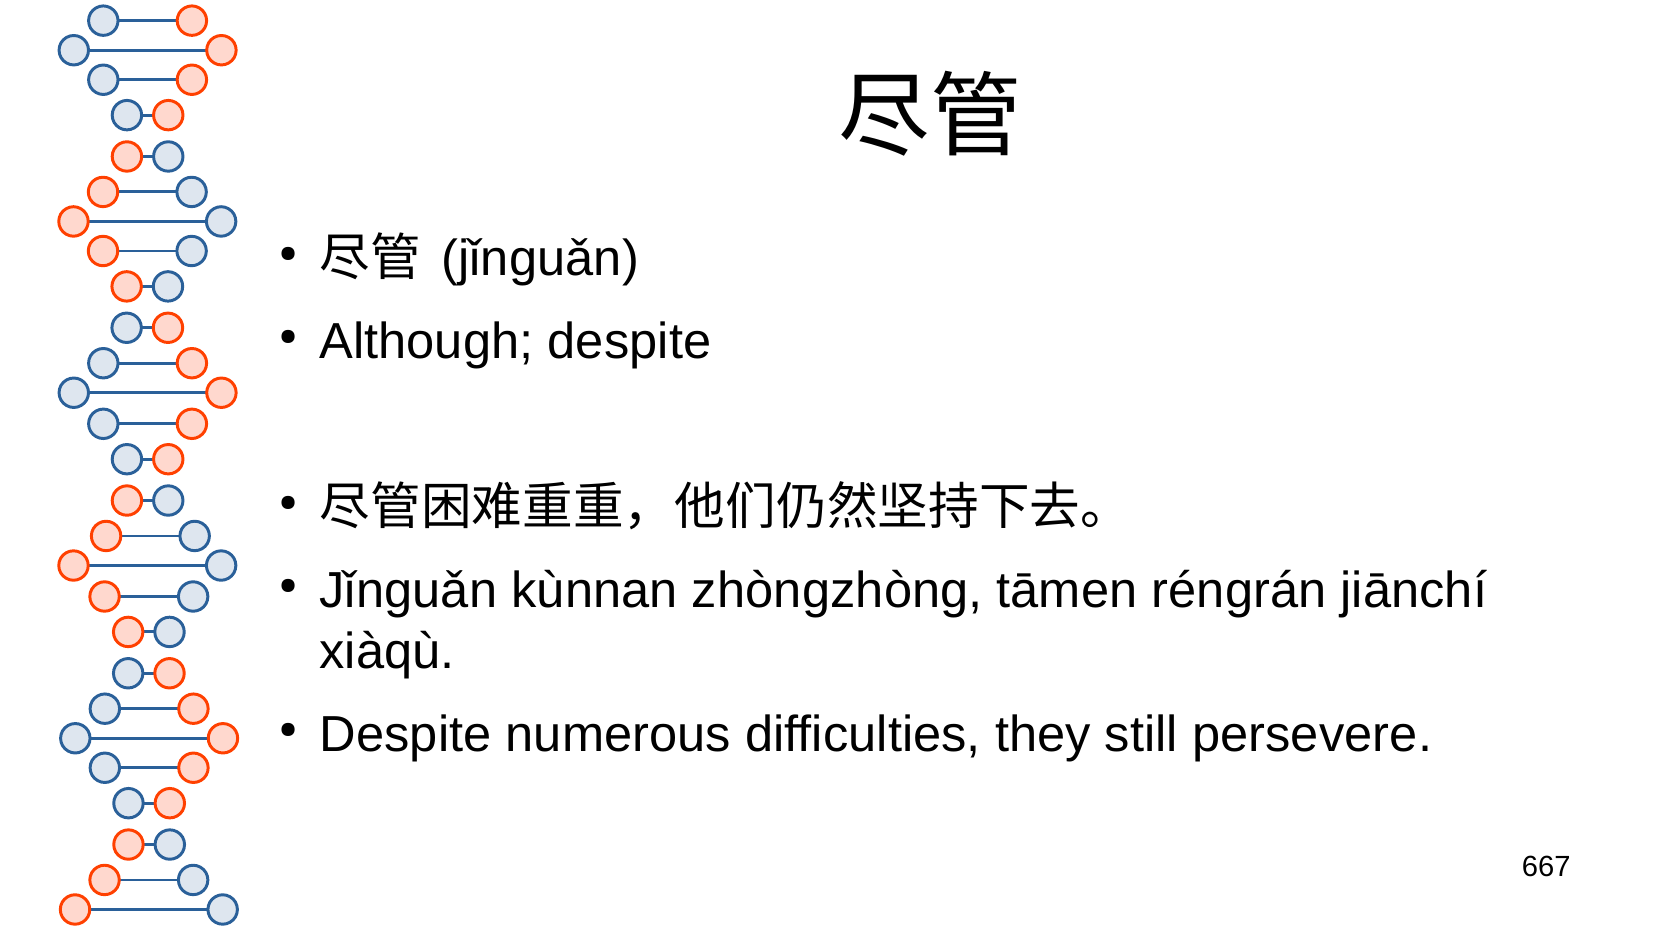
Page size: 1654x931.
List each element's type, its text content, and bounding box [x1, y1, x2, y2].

list 尽管 (jǐnguǎn) Although; despite 尽管困难重重，他们仍然坚持下去。 Jǐnguǎn kùnnan zhòngzhòng, tāmen réngrán jiānchí xiàqù. Despite numerous difficulties, they still persevere. [265, 224, 1595, 764]
title 尽管 [265, 35, 1595, 189]
